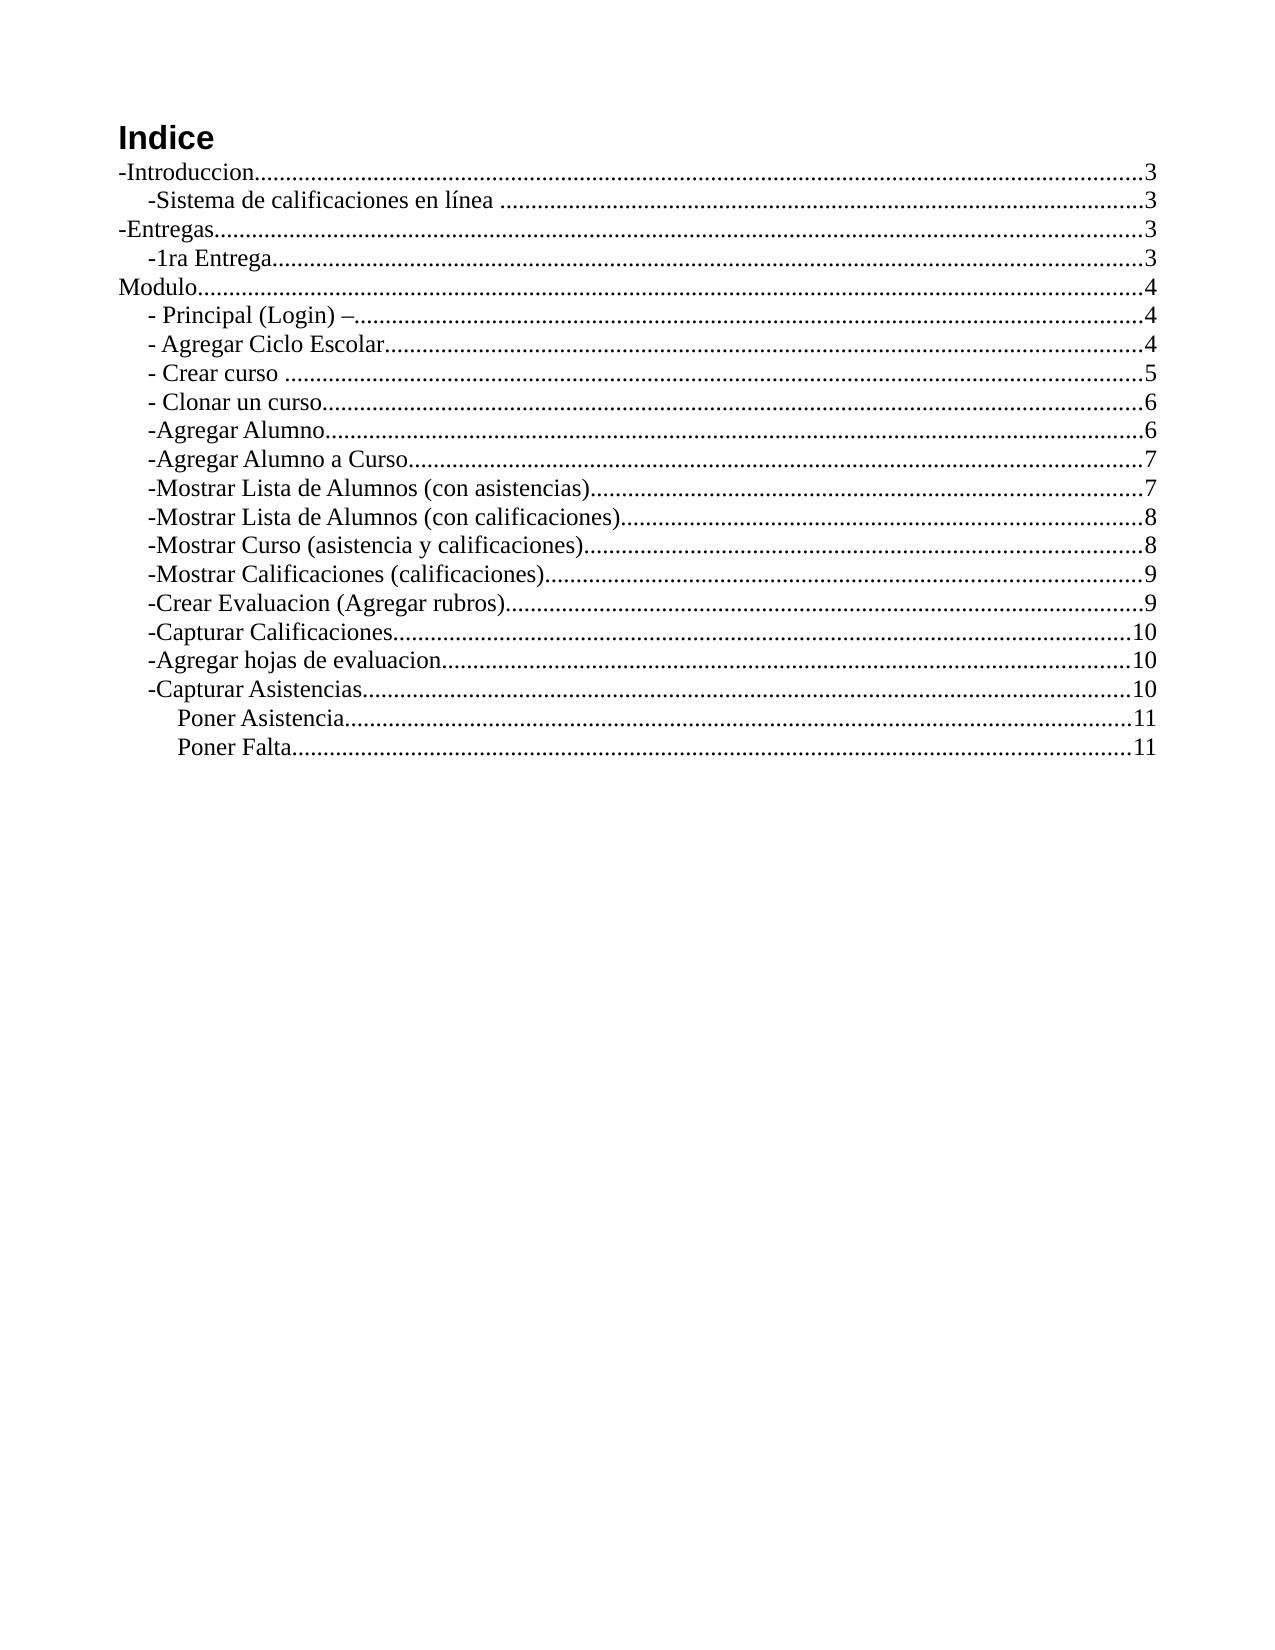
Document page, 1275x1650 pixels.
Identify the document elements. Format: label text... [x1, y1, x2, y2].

text Modulo 4 [118, 272, 1157, 300]
text -Agregar Alumno 6 [148, 415, 1157, 444]
text -Entregas 3 [118, 214, 1157, 243]
text - Principal (Login) – 4 [148, 300, 1157, 329]
text -Sistema de calificaciones en línea 3 [148, 185, 1157, 214]
text Poner Falta 11 [177, 732, 1157, 760]
text - Clonar un curso 6 [148, 387, 1157, 415]
text - Crear curso 5 [148, 358, 1157, 387]
subtitle Indice [118, 118, 1157, 157]
text -Mostrar Curso (asistencia y calificaciones) 8 [148, 530, 1157, 559]
text -Capturar Calificaciones 10 [148, 617, 1157, 645]
text -Crear Evaluacion (Agregar rubros) 9 [148, 588, 1157, 617]
text - Agregar Ciclo Escolar 4 [148, 329, 1157, 358]
text -Mostrar Calificaciones (calificaciones) 9 [148, 559, 1157, 588]
text -Introduccion 3 [118, 157, 1157, 185]
text -Mostrar Lista de Alumnos (con calificaciones) 8 [148, 502, 1157, 530]
text Poner Asistencia 11 [177, 703, 1157, 732]
text -Capturar Asistencias 10 [148, 674, 1157, 703]
text -1ra Entrega 3 [148, 243, 1157, 272]
text -Mostrar Lista de Alumnos (con asistencias) 7 [148, 473, 1157, 502]
text -Agregar hojas de evaluacion 10 [148, 645, 1157, 674]
text -Agregar Alumno a Curso 7 [148, 444, 1157, 473]
